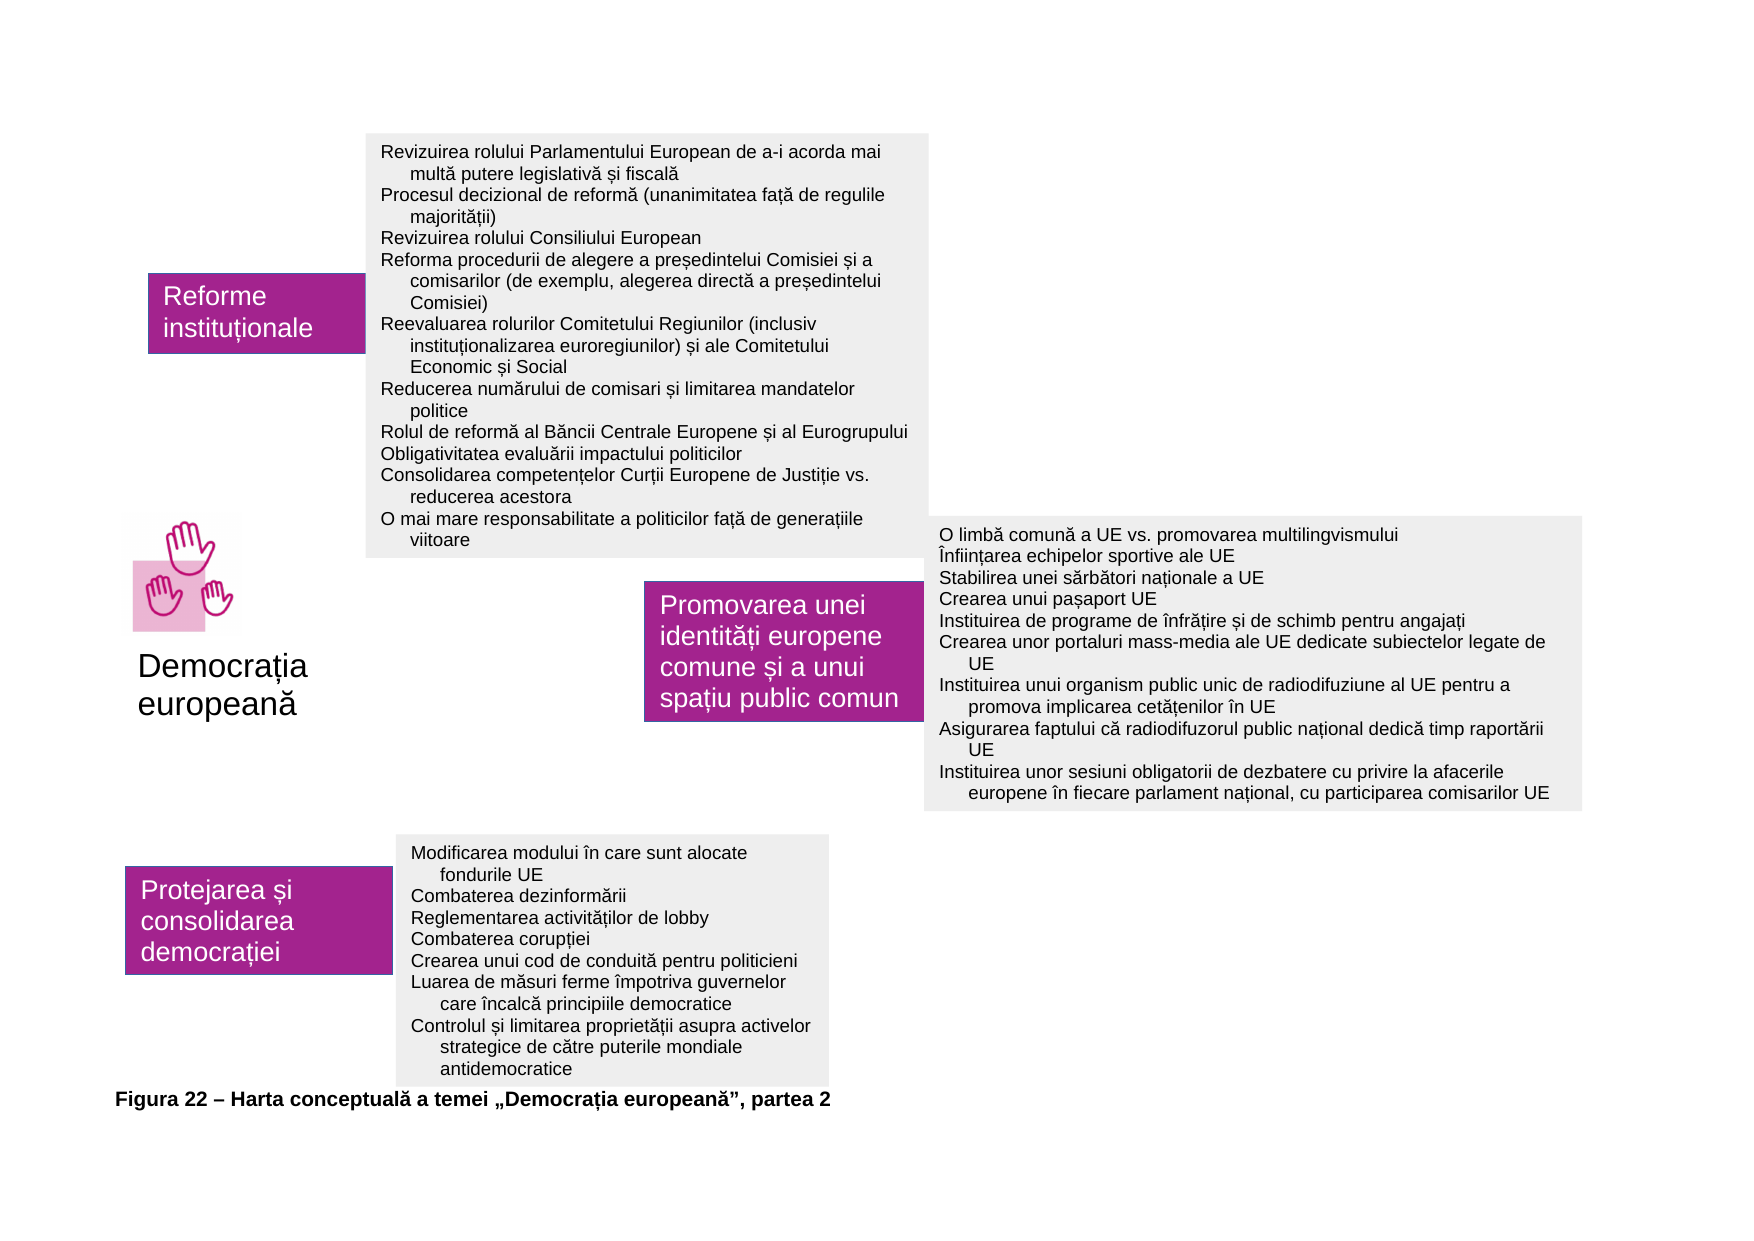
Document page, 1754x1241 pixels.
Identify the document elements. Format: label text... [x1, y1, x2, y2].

text Figura 22 – Harta conceptuală a temei „Democrația europeană”, partea 2 [115, 146, 1589, 1111]
picture [121, 512, 242, 636]
